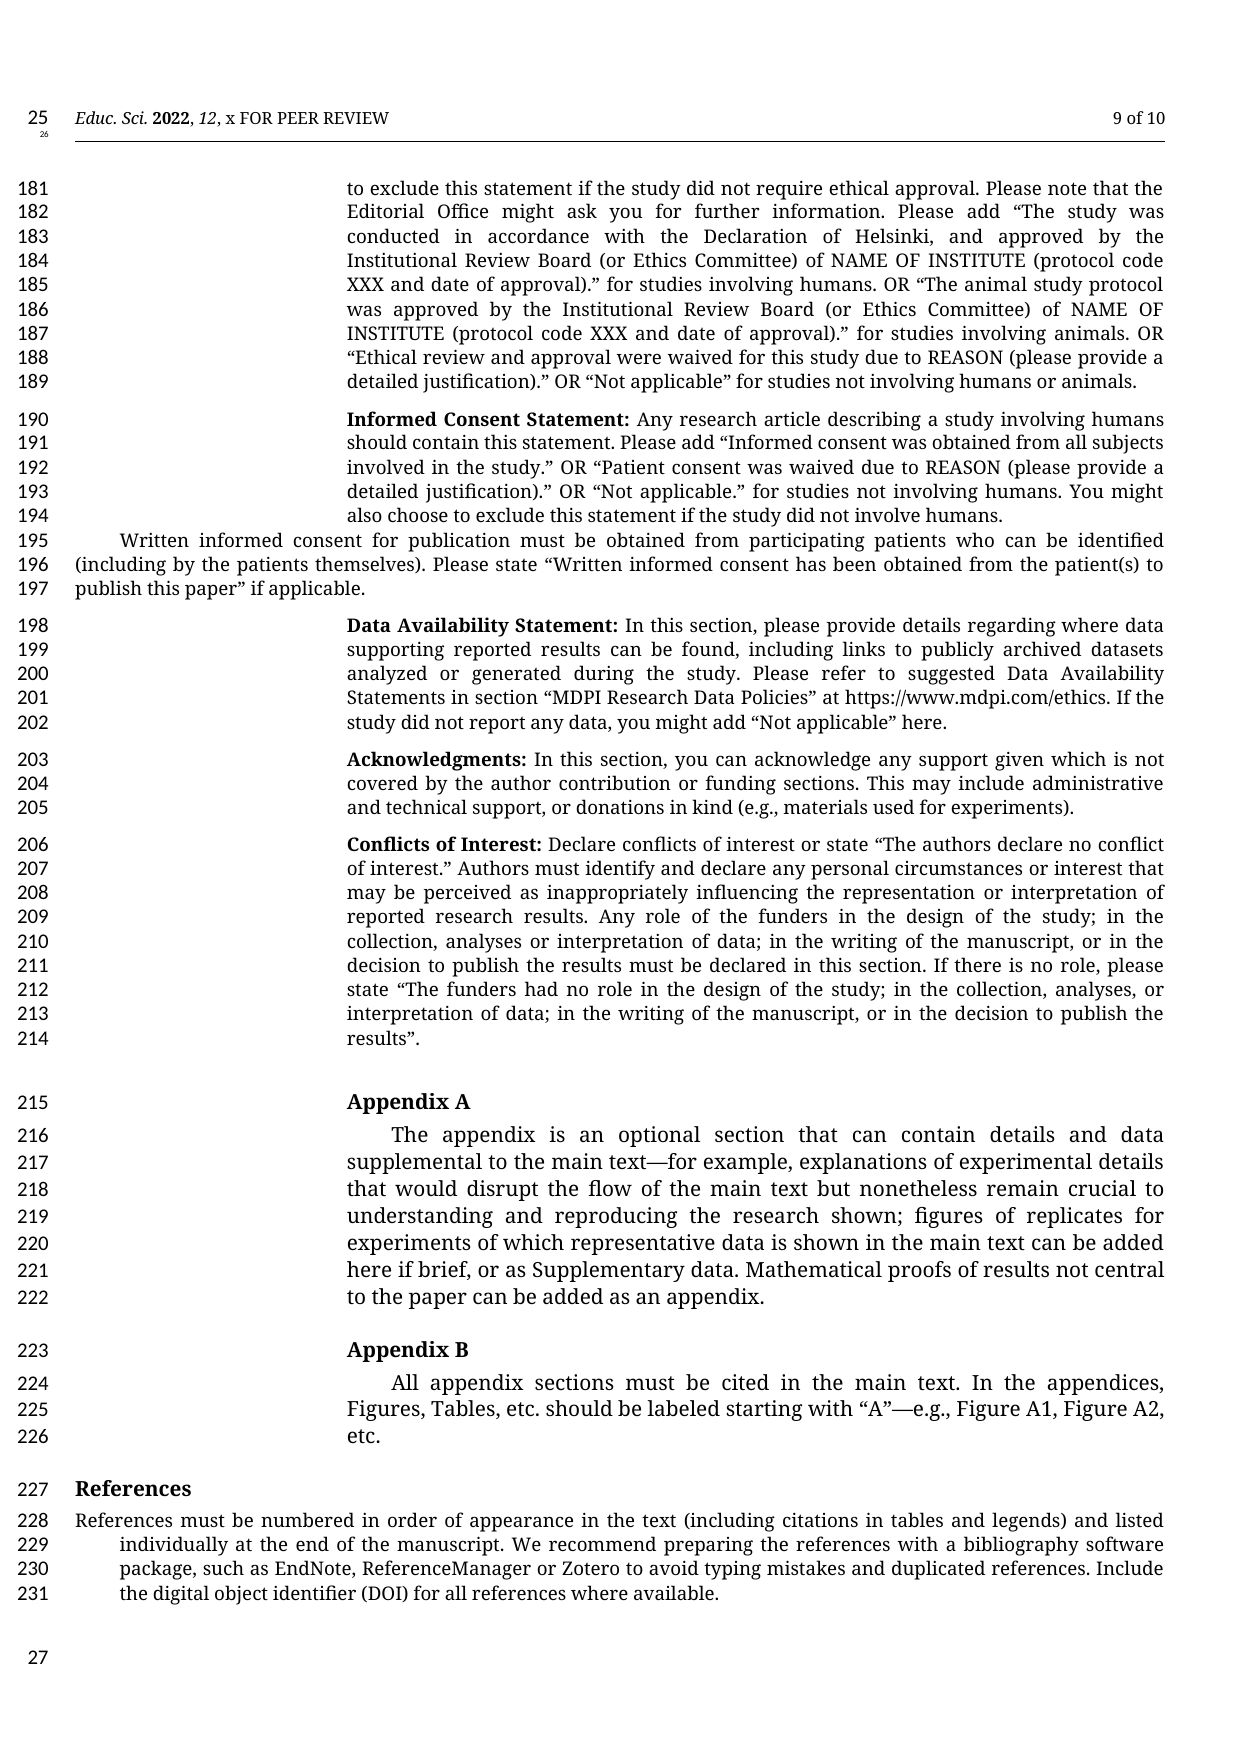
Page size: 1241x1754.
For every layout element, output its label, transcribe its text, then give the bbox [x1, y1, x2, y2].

text Conflicts of Interest: Declare conflicts of interest or state “The authors declare no conflict of interest.” Authors must identify and declare any personal circumstances or interest that may be perceived as inappropriately influencing the representation or interpretation of reported research results. Any role of the funders in the design of the study; in the collection, analyses or interpretation of data; in the writing of the manuscript, or in the decision to publish the results must be declared in this section. If there is no role, please state “The funders had no role in the design of the study; in the collection, analyses, or interpretation of data; in the writing of the manuscript, or in the decision to publish the results”. [347, 832, 1165, 1051]
text Data Availability Statement: In this section, please provide details regarding where data supporting reported results can be found, including links to publicly archived datasets analyzed or generated during the study. Please refer to suggested Data Availability Statements in section “MDPI Research Data Policies” at https://www.mdpi.com/ethics. If the study did not report any data, you might add “Not applicable” here. [347, 613, 1165, 734]
text Appendix A [347, 1088, 1165, 1115]
subtitle References [75, 1475, 1165, 1502]
text The appendix is an optional section that can contain details and data supplemental to the main text—for example, explanations of experimental details that would disrupt the flow of the main text but nonetheless remain crucial to understanding and reproducing the research shown; figures of replicates for experiments of which representative data is shown in the main text can be added here if brief, or as Supplementary data. Mathematical proofs of results not central to the paper can be added as an appendix. [347, 1121, 1165, 1311]
text Informed Consent Statement: Any research article describing a study involving humans should contain this statement. Please add “Informed consent was obtained from all subjects involved in the study.” OR “Patient consent was waived due to REASON (please provide a detailed justification).” OR “Not applicable.” for studies not involving humans. You might also choose to exclude this statement if the study did not involve humans. [347, 407, 1165, 528]
text Written informed consent for publication must be obtained from participating patients who can be identified (including by the patients themselves). Please state “Written informed consent has been obtained from the patient(s) to publish this paper” if applicable. [75, 528, 1165, 601]
text to exclude this statement if the study did not require ethical approval. Please note that the Editorial Office might ask you for further information. Please add “The study was conducted in accordance with the Declaration of Helsinki, and approved by the Institutional Review Board (or Ethics Committee) of NAME OF INSTITUTE (protocol code XXX and date of approval).” for studies involving humans. OR “The animal study protocol was approved by the Institutional Review Board (or Ethics Committee) of NAME OF INSTITUTE (protocol code XXX and date of approval).” for studies involving animals. OR “Ethical review and approval were waived for this study due to REASON (please provide a detailed justification).” OR “Not applicable” for studies not involving humans or animals. [347, 176, 1165, 394]
text Appendix B [347, 1336, 1165, 1363]
text All appendix sections must be cited in the main text. In the appendices, Figures, Tables, etc. should be labeled starting with “A”—e.g., Figure A1, Figure A2, etc. [347, 1369, 1165, 1450]
text References must be numbered in order of appearance in the text (including citations in tables and legends) and listed individually at the end of the manuscript. We recommend preparing the references with a bibliography software package, such as EndNote, ReferenceManager or Zotero to avoid typing mistakes and duplicated references. Include the digital object identifier (DOI) for all references where available. [75, 1508, 1165, 1605]
text Acknowledgments: In this section, you can acknowledge any support given which is not covered by the author contribution or funding sections. This may include administrative and technical support, or donations in kind (e.g., materials used for experiments). [347, 747, 1165, 820]
